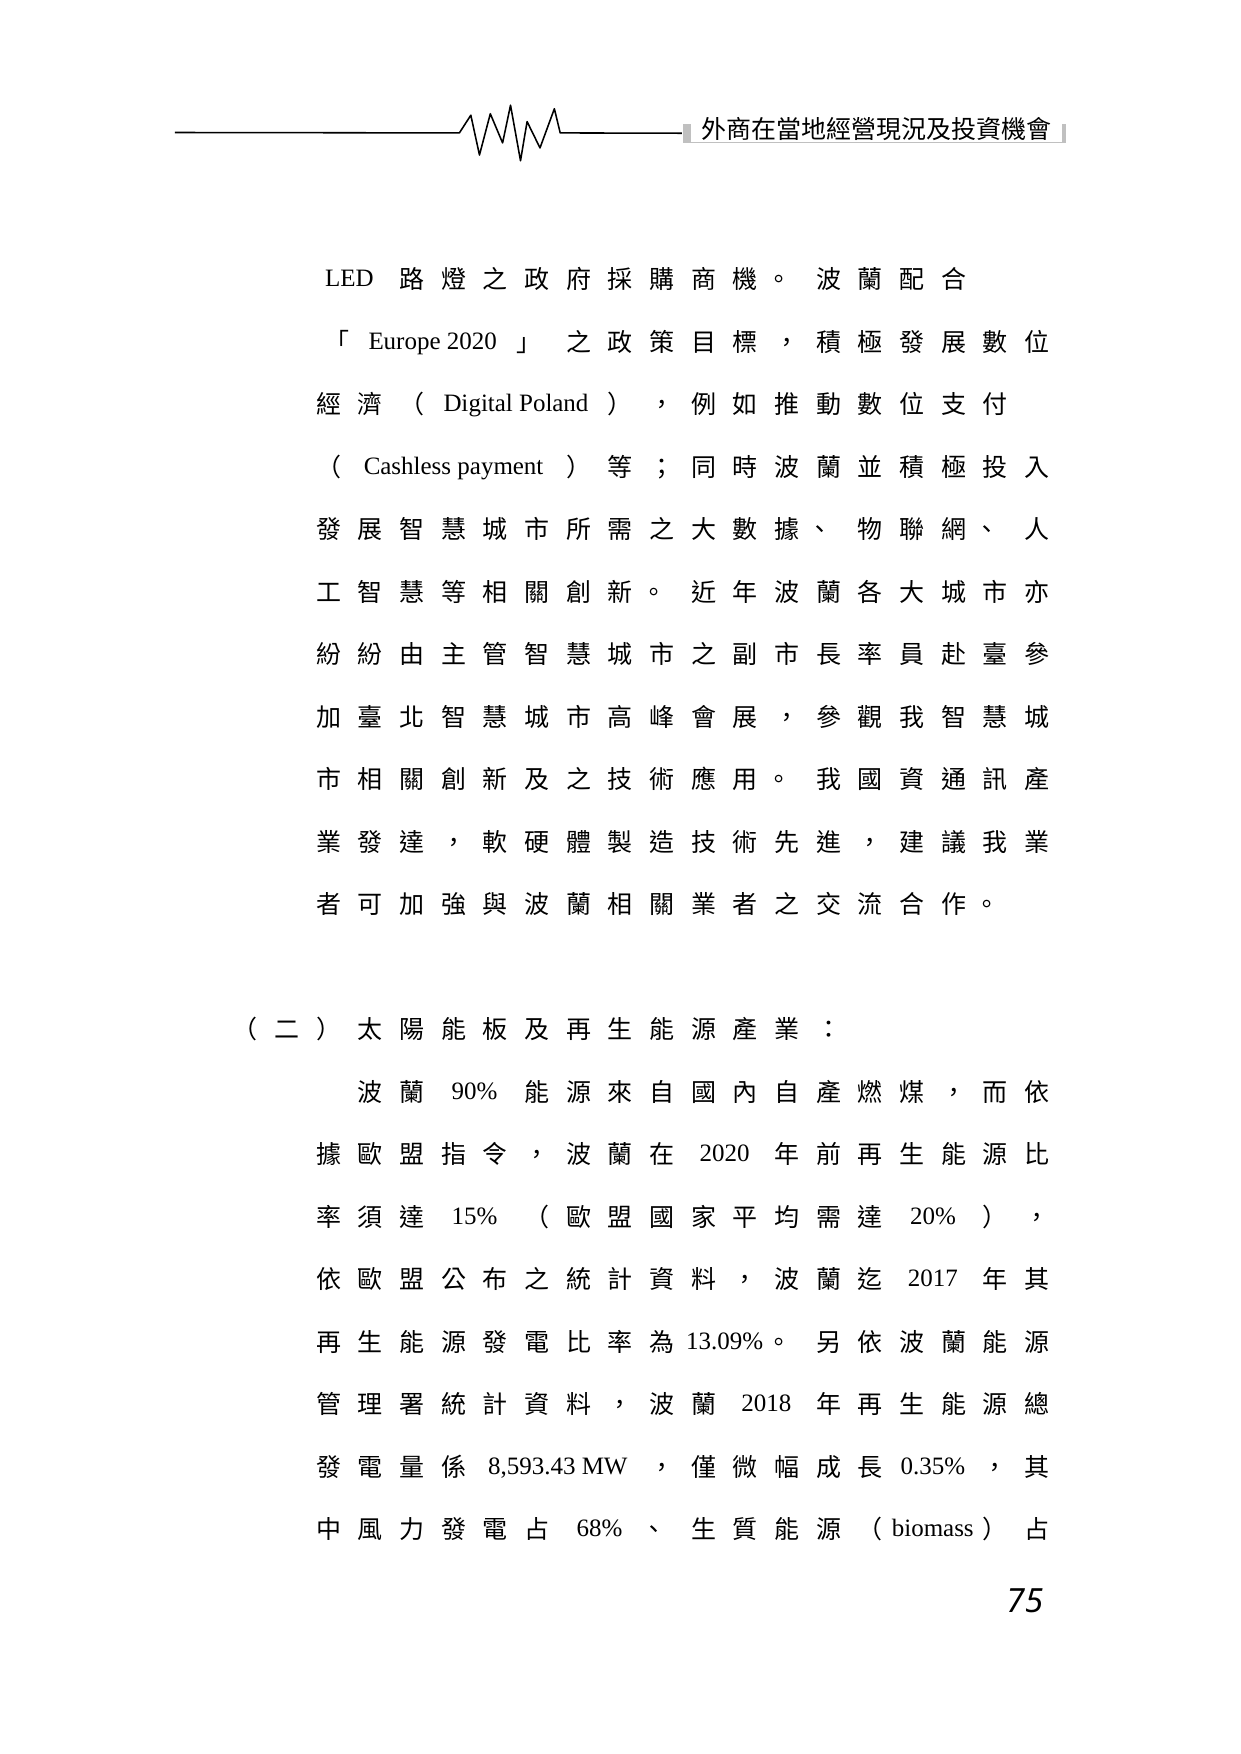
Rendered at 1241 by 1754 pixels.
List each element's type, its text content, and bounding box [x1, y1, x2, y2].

text 波蘭90%能源來自國內自產燃煤，而依據歐盟指令，波蘭在2020年前再生能源比率須達15%（歐盟國家平均需達20%），依歐盟公布之統計資料，波蘭迄2017年其再生能源發電比率為13.09%。另依波蘭能源管理署統計資料，波蘭2018年再生能源總發電量係8,593.43 MW，僅微幅成長0.35%，其中風力發電占68%、生質能源（biomass）占 [281, 1049, 1058, 1549]
text （二）太陽能板及再生能源產業： [207, 986, 1058, 1049]
text LED路燈之政府採購商機。波蘭配合「Europe 2020」之政策目標，積極發展數位經濟（Digital Poland），例如推動數位支付（Cashless payment）等；同時波蘭並積極投入發展智慧城市所需之大數據、物聯網、人工智慧等相關創新。近年波蘭各大城市亦紛紛由主管智慧城市之副市長率員赴臺參加臺北智慧城市高峰會展，參觀我智慧城市相關創新及之技術應用。我國資通訊產業發達，軟硬體製造技術先進，建議我業者可加強與波蘭相關業者之交流合作。 [207, 236, 1058, 924]
